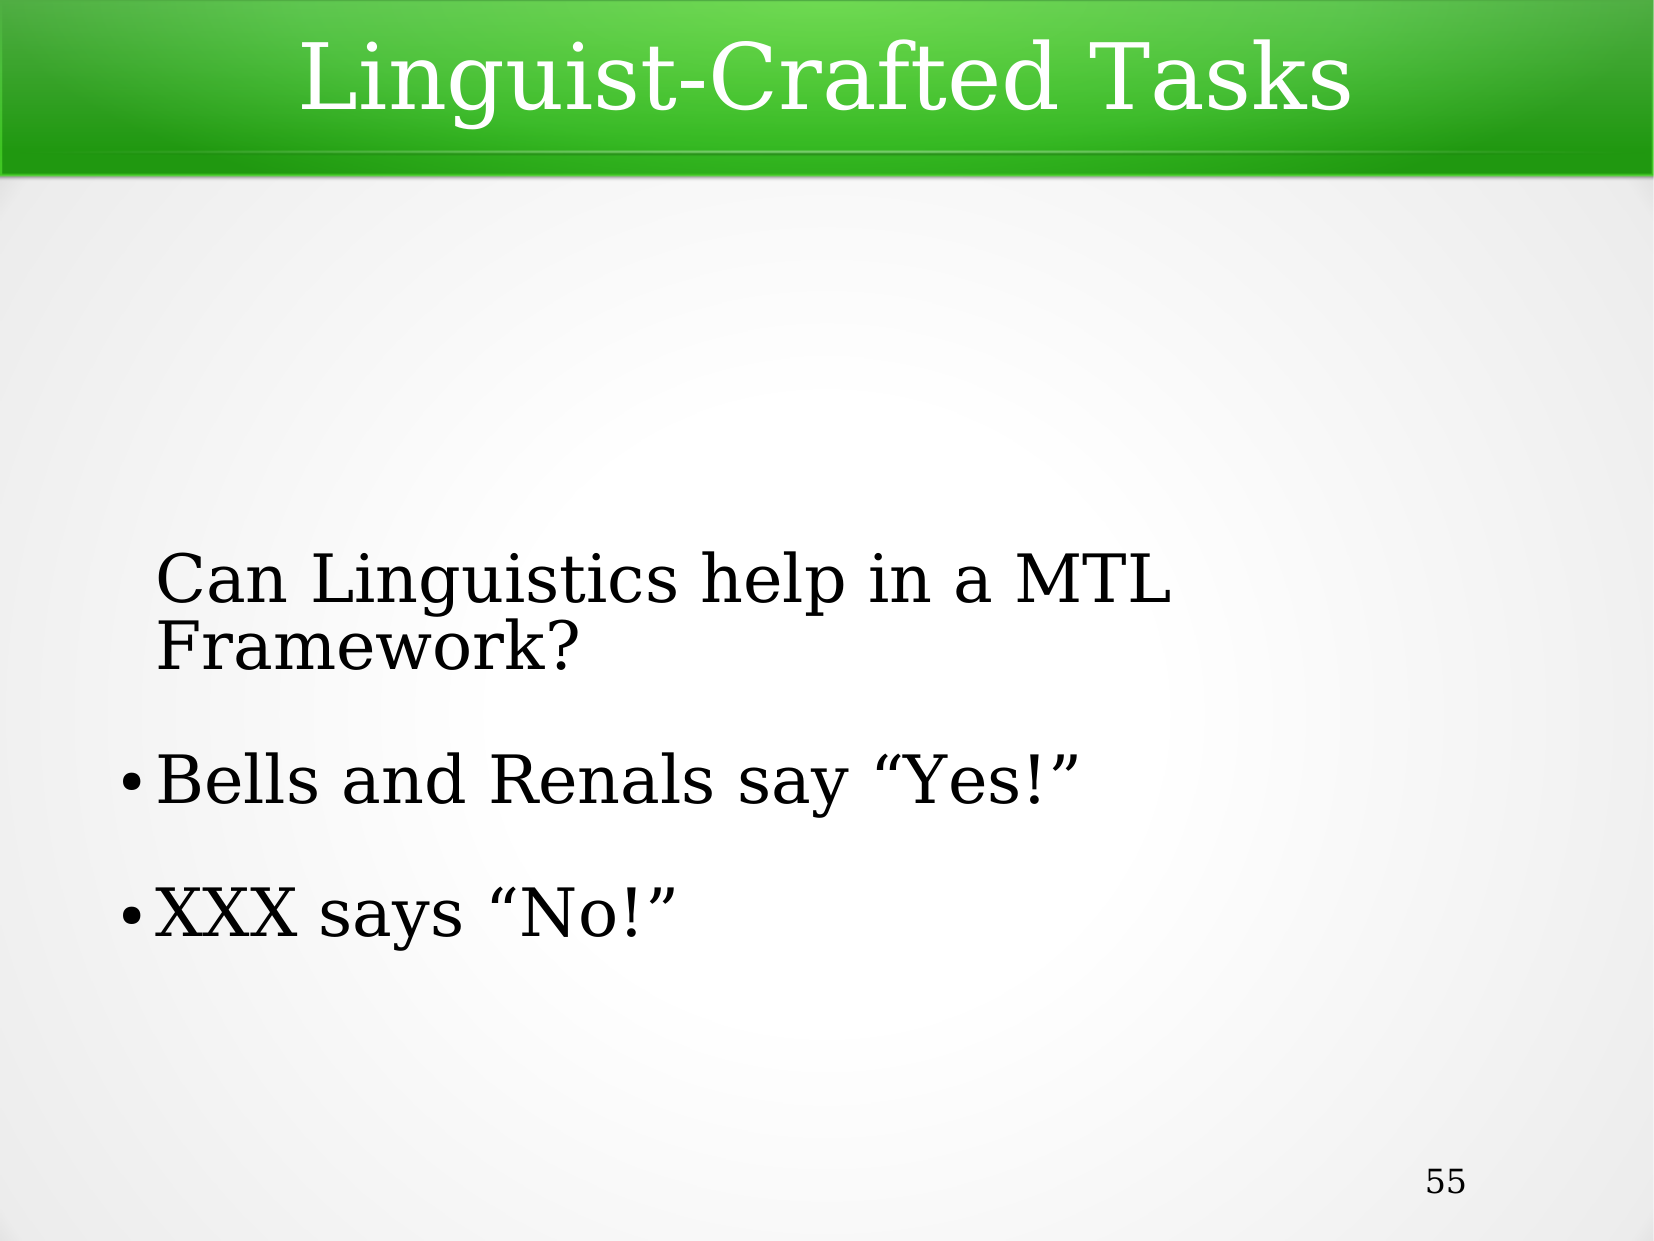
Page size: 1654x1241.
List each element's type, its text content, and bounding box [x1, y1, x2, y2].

text_box Can Linguistics help in a MTL Framework? Bells and Renals say “Yes!” XXX says “No!” [105, 542, 1516, 1241]
title Linguist-Crafted Tasks [82, 11, 1571, 154]
picture [0, 0, 1654, 1241]
